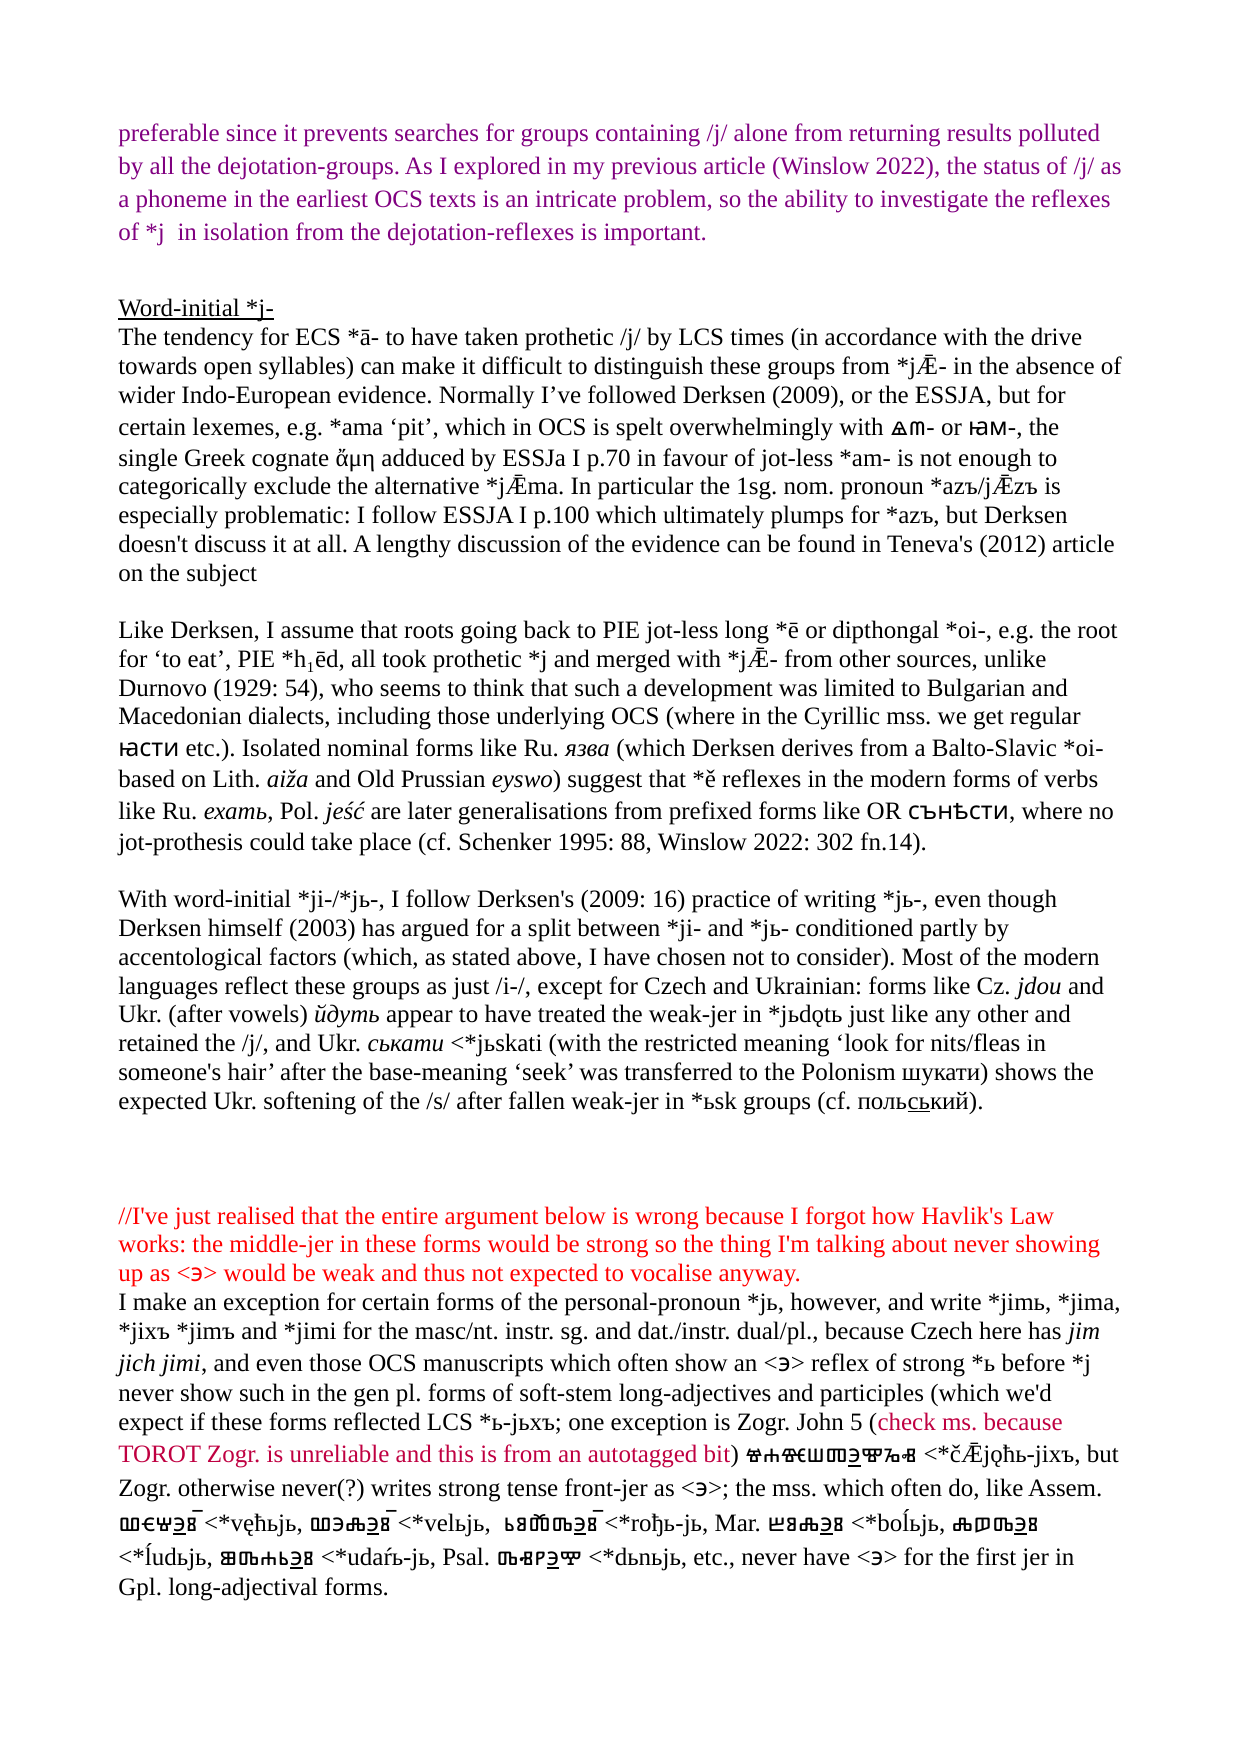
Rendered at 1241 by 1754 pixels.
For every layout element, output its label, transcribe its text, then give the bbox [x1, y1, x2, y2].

text //I've just realised that the entire argument below is wrong because I forgot how Havlik's Law works: the middle-jer in these forms would be strong so the thing I'm talking about never showing up as <ⰵ> would be weak and thus not expected to vocalise anyway. [118, 1201, 1122, 1287]
text preferable since it prevents searches for groups containing /j/ alone from returning results polluted by all the dejotation-groups. As I explored in my previous article (Winslow 2022), the status of /j/ as a phoneme in the earliest OCS texts is an intricate problem, so the ability to investigate the reflexes of *j in isolation from the dejotation-reflexes is important. [118, 118, 1122, 246]
text Like Derksen, I assume that roots going back to PIE jot-less long *ē or dipthongal *oi-, e.g. the root for ‘to eat’, PIE *h₁ēd, all took prothetic *j and merged with *jǢ‑ from other sources, unlike Durnovo (1929: 54), who seems to think that such a development was limited to Bulgarian and Macedonian dialects, including those underlying OCS (where in the Cyrillic mss. we get regular ꙗсти etc.). Isolated nominal forms like Ru. язва (which Derksen derives from a Balto-Slavic *oi‑ based on Lith. aiža and Old Prussian eyswo) suggest that *ě reflexes in the modern forms of verbs like Ru. ехать, Pol. jeść are later generalisations from prefixed forms like OR сънѣсти, where no jot-prothesis could take place (cf. Schenker 1995: 88, Winslow 2022: 302 fn.14). [118, 615, 1122, 856]
text With word-initial *ji-/*jь-, I follow Derksen's (2009: 16) practice of writing *jь-, even though Derksen himself (2003) has argued for a split between *ji- and *jь- conditioned partly by accentological factors (which, as stated above, I have chosen not to consider). Most of the modern languages reflect these groups as just /i-/, except for Czech and Ukrainian: forms like Cz. jdou and Ukr. (after vowels) йдyть appear to have treated the weak-jer in *jьdǫtь just like any other and retained the /j/, and Ukr. ськати <*jьskati (with the restricted meaning ‘look for nits/fleas in someone's hair’ after the base-meaning ‘seek’ was transferred to the Polonism шукати) shows the expected Ukr. softening of the /s/ after fallen weak-jer in *ьsk groups (cf. польський). [118, 884, 1122, 1114]
text I make an exception for certain forms of the personal-pronoun *jь, however, and write *jimь, *jima, *jixъ *jimъ and *jimi for the masc/nt. instr. sg. and dat./instr. dual/pl., because Czech here has jim jich jimi, and even those OCS manuscripts which often show an <ⰵ> reflex of strong *ь before *j never show such in the gen pl. forms of soft-stem long-adjectives and participles (which we'd expect if these forms reflected LCS *ь-jьxъ; one exception is Zogr. John 5 (check ms. because TOROT Zogr. is unreliable and this is from an autotagged bit) ⱍⰰⱙⱎⱅⰵⰺⱈⱏ <*čǢjǫћь-jixъ, but Zogr. otherwise never(?) writes strong tense front-jer as <ⰵ>; the mss. which often do, like Assem. ⰲⱔⱋⰵⰻ̅ <*vęћьjь, ⰲⰵⰾⰵⰻ̅ <*velьjь, ⱃⱁⰶⰴⰵⰻ̅ <*roђь‑jь, Mar. ⰱⱁⰾⰵⰻ <*boĺьjь, ⰾⱓⰴⰵⰻ <*ĺudьjь, ⱆⰴⰰⱃⰵⰻ <*udaŕь‑jь, Psal. ⰴⱐⱀⰵⰹ <*dьnьjь, etc., never have <ⰵ> for the first jer in Gpl. long-adjectival forms. [118, 1287, 1122, 1601]
text The tendency for ECS *ā- to have taken prothetic /j/ by LCS times (in accordance with the drive towards open syllables) can make it difficult to distinguish these groups from *jǢ‑ in the absence of wider Indo-European evidence. Normally I’ve followed Derksen (2009), or the ESSJA, but for certain lexemes, e.g. *ama ‘pit’, which in OCS is spelt overwhelmingly with ⱑⰿ‑ or ꙗм‑, the single Greek cognate ἄμη adduced by ESSJa I p.70 in favour of jot-less *am- is not enough to categorically exclude the alternative *jǢma. In particular the 1sg. nom. pronoun *azъ/jǢzъ is especially problematic: I follow ESSJA I p.100 which ultimately plumps for *azъ, but Derksen doesn't discuss it at all. A lengthy discussion of the evidence can be found in Teneva's (2012) article on the subject [118, 322, 1122, 586]
text Word-initial *j- [118, 293, 1122, 322]
